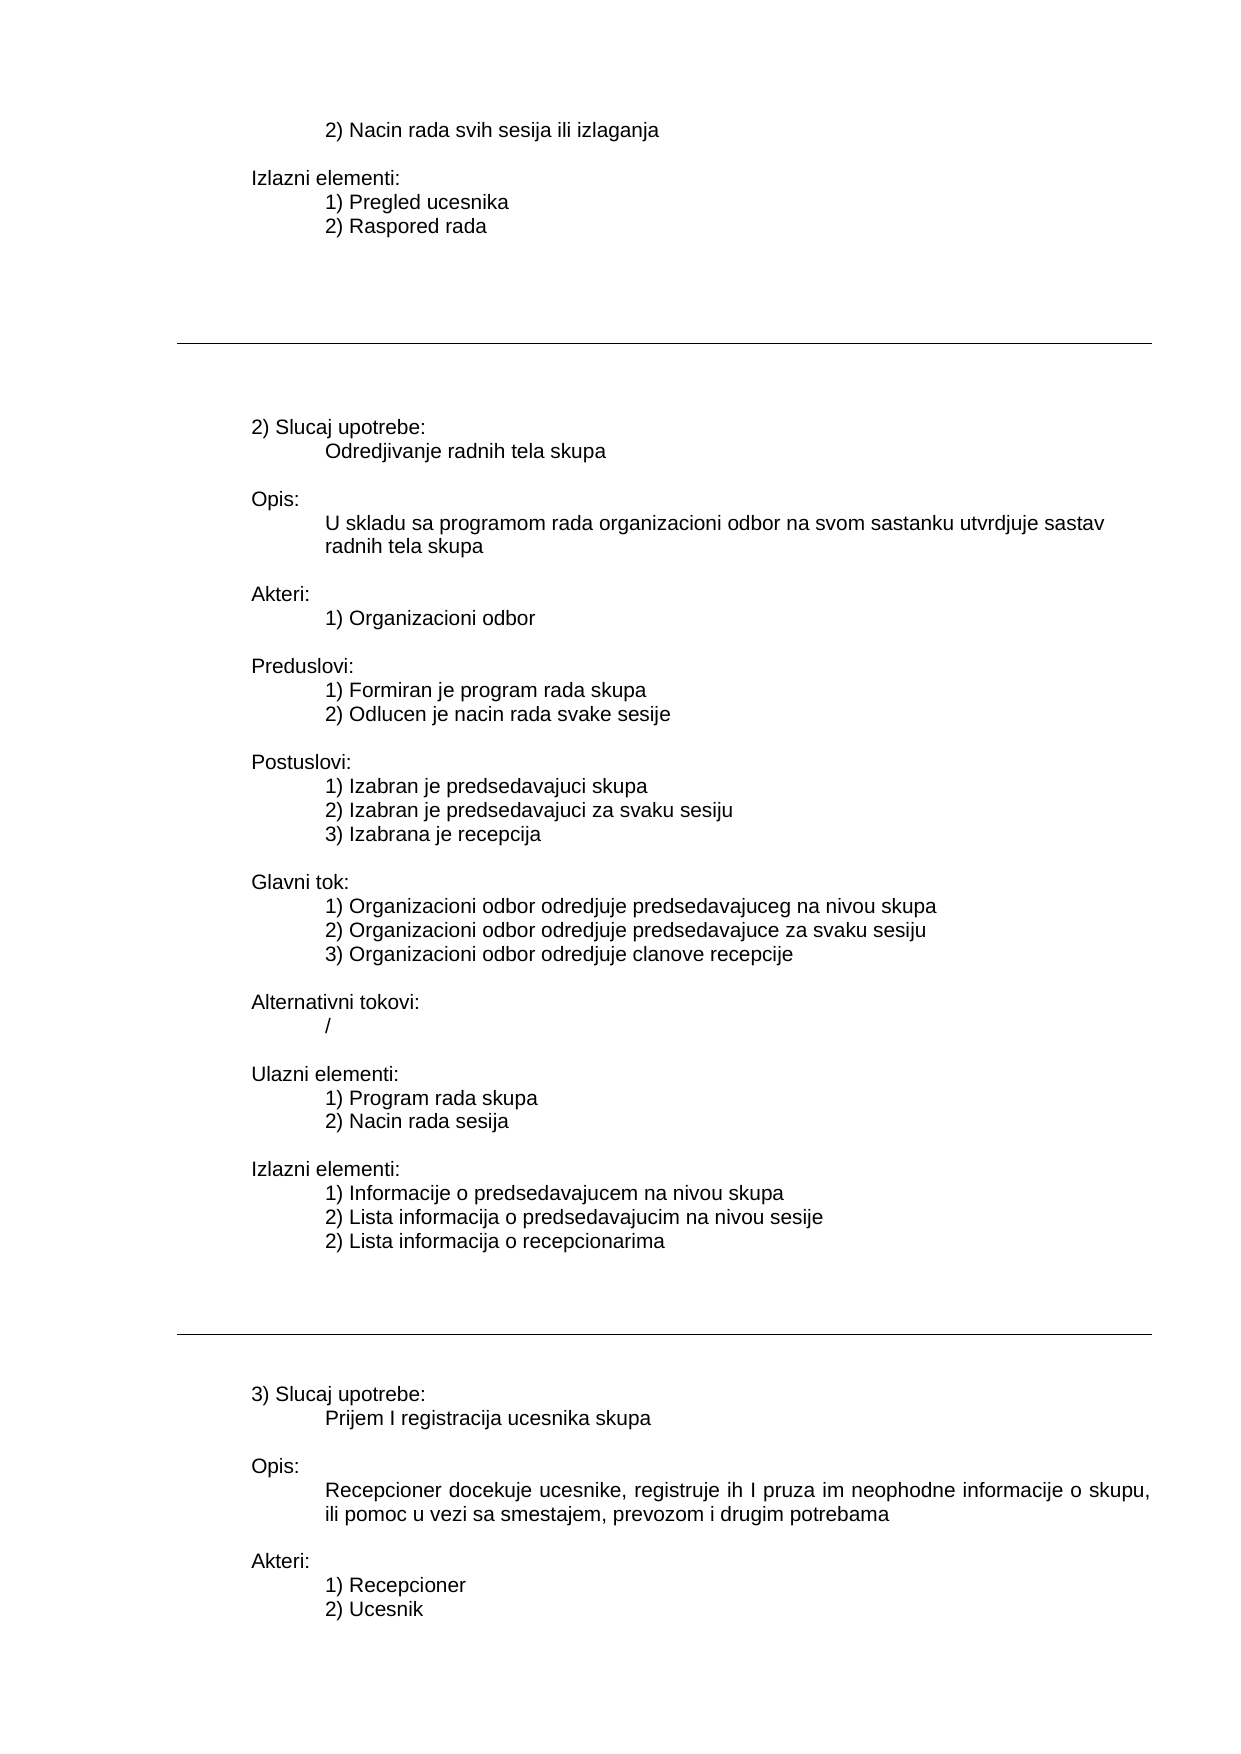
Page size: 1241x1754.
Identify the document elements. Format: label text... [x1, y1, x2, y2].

list Recepcioner docekuje ucesnike, registruje ih I pruza im neophodne informacije o skupu, ili pomoc u vezi sa smestajem, prevozom i drugim potrebama [177, 1477, 1152, 1525]
list 2) Nacin rada sesija [177, 1109, 1152, 1133]
list U skladu sa programom rada organizacioni odbor na svom sastanku utvrdjuje sastav radnih tela skupa [177, 510, 1152, 558]
list Izlazni elementi: [177, 166, 1152, 190]
list 2) Izabran je predsedavajuci za svaku sesiju [177, 798, 1152, 822]
list 2) Lista informacija o predsedavajucim na nivou sesije [177, 1205, 1152, 1229]
list Alternativni tokovi: [177, 989, 1152, 1013]
list Preduslovi: [177, 654, 1152, 678]
list Izlazni elementi: [177, 1157, 1152, 1181]
list Odredjivanje radnih tela skupa [177, 438, 1152, 462]
list Akteri: [177, 1549, 1152, 1573]
list 2) Raspored rada [177, 214, 1152, 238]
list 1) Recepcioner [177, 1573, 1152, 1597]
list Opis: [177, 1453, 1152, 1477]
list 3) Organizacioni odbor odredjuje clanove recepcije [177, 942, 1152, 966]
list 2) Lista informacija o recepcionarima [177, 1229, 1152, 1253]
list 3) Izabrana je recepcija [177, 822, 1152, 846]
list 1) Program rada skupa [177, 1085, 1152, 1109]
list Glavni tok: [177, 870, 1152, 894]
list / [177, 1013, 1152, 1037]
list 2) Nacin rada svih sesija ili izlaganja [177, 118, 1152, 142]
list 2) Organizacioni odbor odredjuje predsedavajuce za svaku sesiju [177, 918, 1152, 942]
list Postuslovi: [177, 750, 1152, 774]
list Opis: [177, 486, 1152, 510]
list 2) Slucaj upotrebe: [177, 414, 1152, 438]
list 1) Izabran je predsedavajuci skupa [177, 774, 1152, 798]
list 2) Odlucen je nacin rada svake sesije [177, 702, 1152, 726]
list 1) Informacije o predsedavajucem na nivou skupa [177, 1181, 1152, 1205]
list Ulazni elementi: [177, 1061, 1152, 1085]
list 1) Formiran je program rada skupa [177, 678, 1152, 702]
list Prijem I registracija ucesnika skupa [177, 1406, 1152, 1429]
list 1) Organizacioni odbor odredjuje predsedavajuceg na nivou skupa [177, 894, 1152, 918]
list Akteri: [177, 582, 1152, 606]
list 1) Organizacioni odbor [177, 606, 1152, 630]
list 2) Ucesnik [177, 1597, 1152, 1621]
list 3) Slucaj upotrebe: [177, 1382, 1152, 1406]
list 1) Pregled ucesnika [177, 190, 1152, 214]
